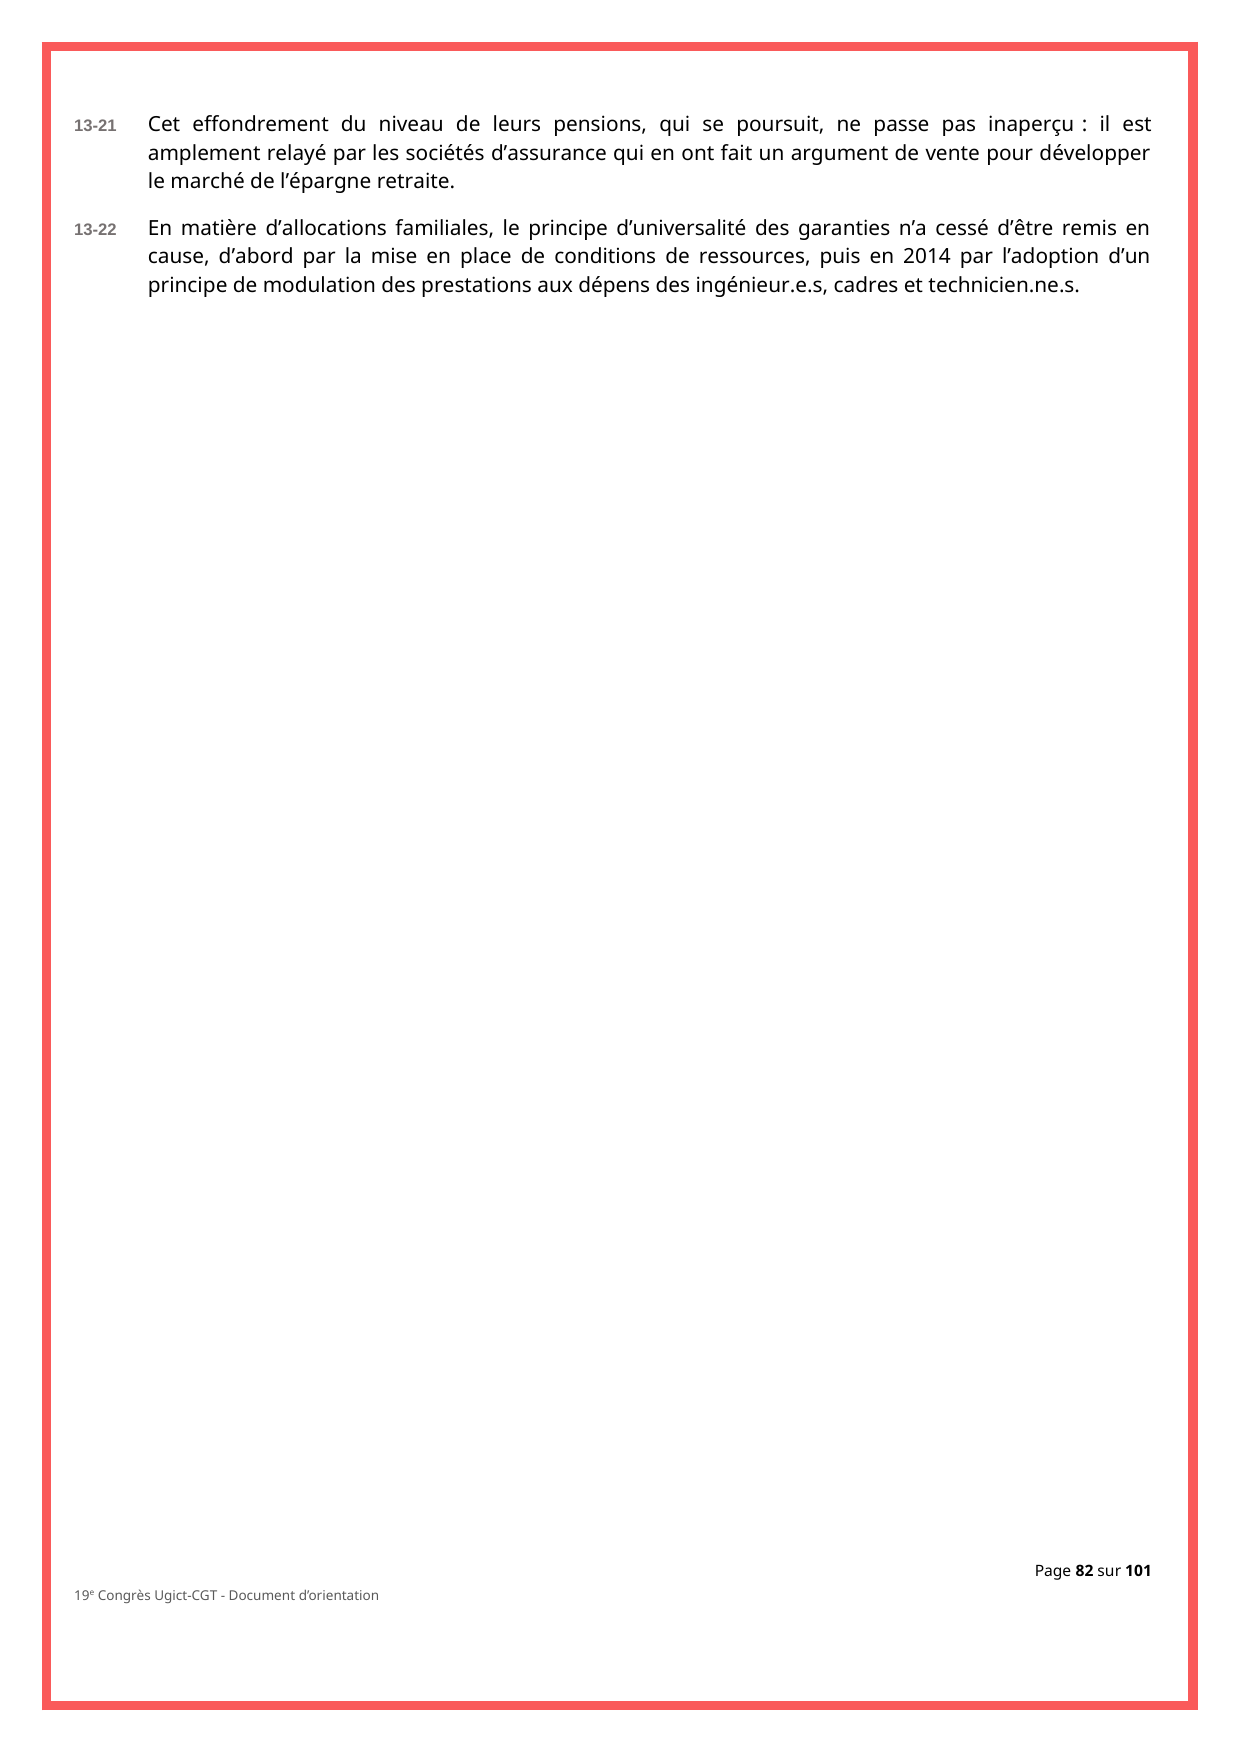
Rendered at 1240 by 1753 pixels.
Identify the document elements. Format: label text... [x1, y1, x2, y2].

list Cet effondrement du niveau de leurs pensions, qui se poursuit, ne passe pas inaperçu : il est amplement relayé par les sociétés d’assurance qui en ont fait un argument de vente pour développer le marché de l’épargne retraite. [74, 109, 1152, 194]
list En matière d’allocations familiales, le principe d’universalité des garanties n’a cessé d’être remis en cause, d’abord par la mise en place de conditions de ressources, puis en 2014 par l’adoption d’un principe de modulation des prestations aux dépens des ingénieur.e.s, cadres et technicien.ne.s. [74, 213, 1152, 298]
